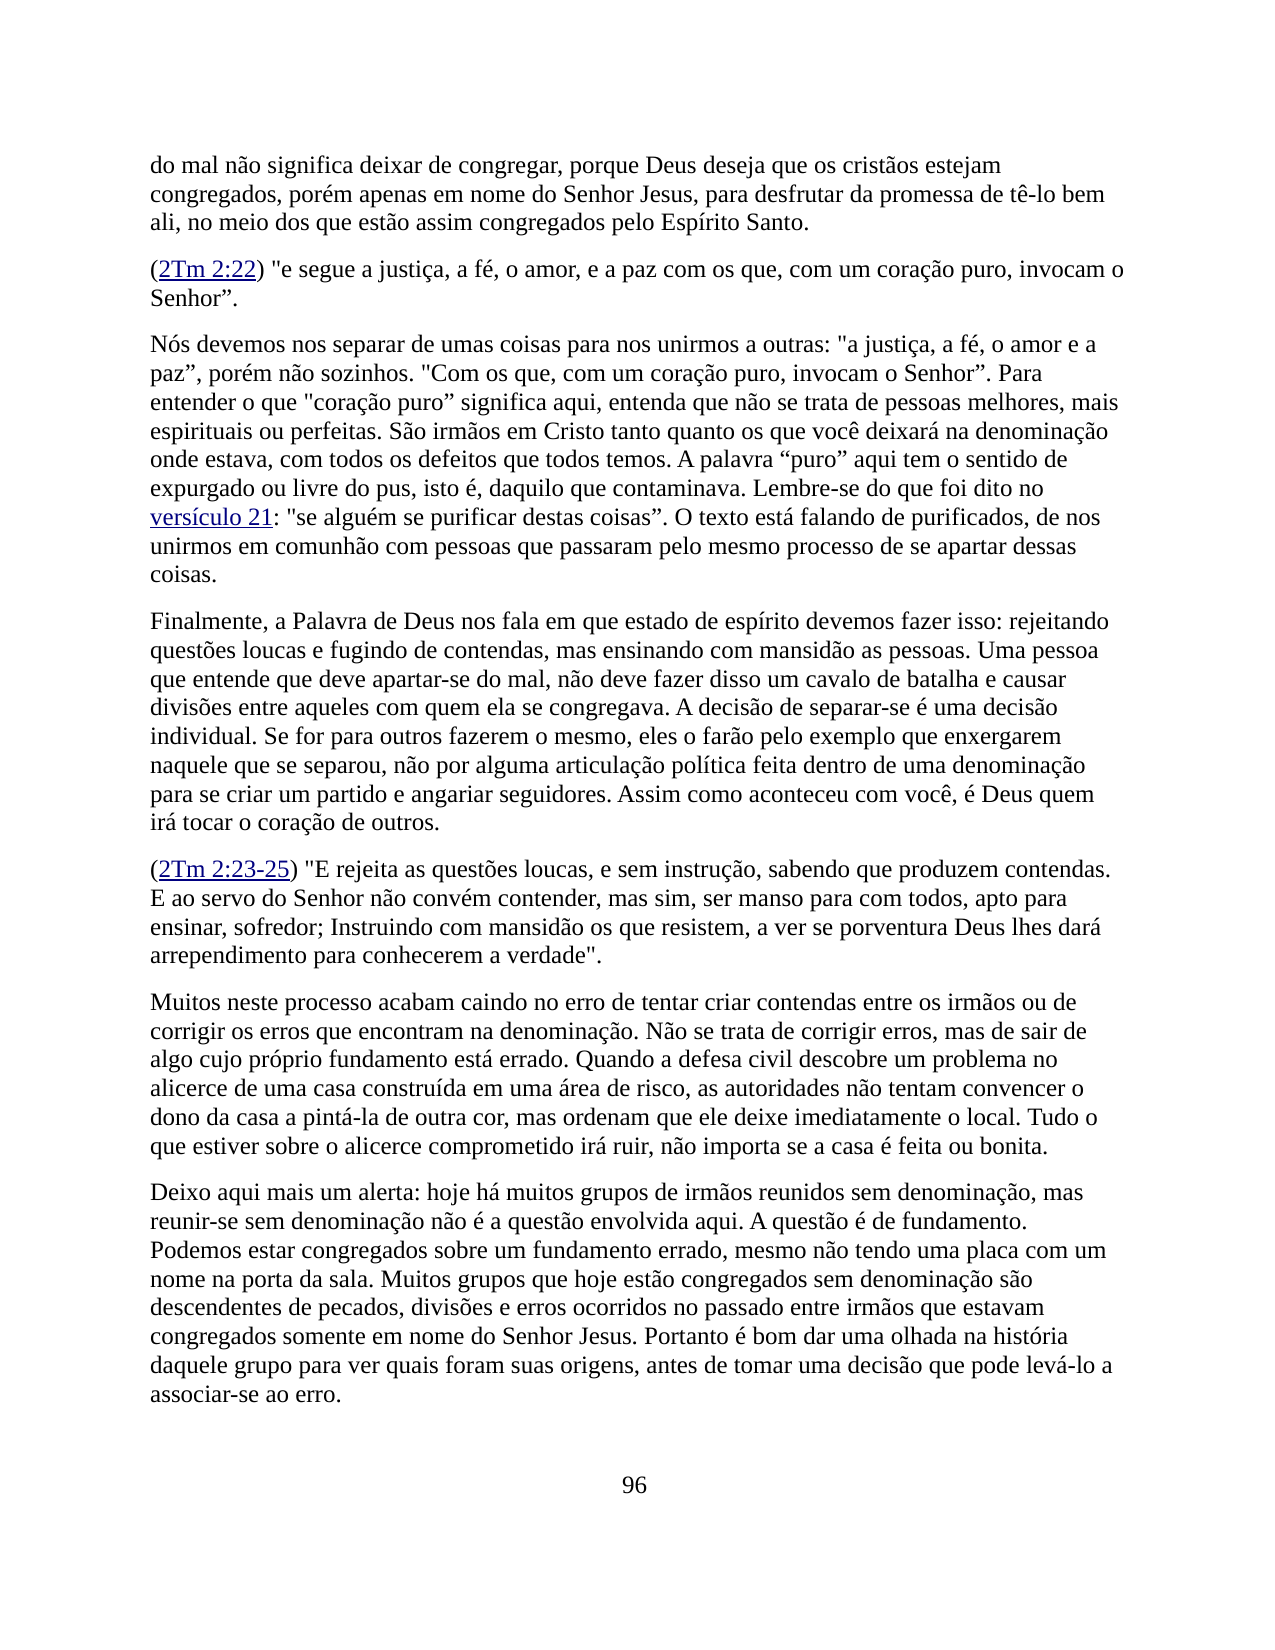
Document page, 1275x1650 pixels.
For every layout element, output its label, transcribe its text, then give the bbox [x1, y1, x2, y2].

text (2Tm 2:22) "e segue a justiça, a fé, o amor, e a paz com os que, com um coração puro, invocam o Senhor”. [150, 254, 1125, 312]
text Finalmente, a Palavra de Deus nos fala em que estado de espírito devemos fazer isso: rejeitando questões loucas e fugindo de contendas, mas ensinando com mansidão as pessoas. Uma pessoa que entende que deve apartar-se do mal, não deve fazer disso um cavalo de batalha e causar divisões entre aqueles com quem ela se congregava. A decisão de separar-se é uma decisão individual. Se for para outros fazerem o mesmo, eles o farão pelo exemplo que enxergarem naquele que se separou, não por alguma articulação política feita dentro de uma denominação para se criar um partido e angariar seguidores. Assim como aconteceu com você, é Deus quem irá tocar o coração de outros. [150, 606, 1125, 836]
text Muitos neste processo acabam caindo no erro de tentar criar contendas entre os irmãos ou de corrigir os erros que encontram na denominação. Não se trata de corrigir erros, mas de sair de algo cujo próprio fundamento está errado. Quando a defesa civil descobre um problema no alicerce de uma casa construída em uma área de risco, as autoridades não tentam convencer o dono da casa a pintá-la de outra cor, mas ordenam que ele deixe imediatamente o local. Tudo o que estiver sobre o alicerce comprometido irá ruir, não importa se a casa é feita ou bonita. [150, 987, 1125, 1159]
text do mal não significa deixar de congregar, porque Deus deseja que os cristãos estejam congregados, porém apenas em nome do Senhor Jesus, para desfrutar da promessa de tê-lo bem ali, no meio dos que estão assim congregados pelo Espírito Santo. [150, 150, 1125, 236]
text Nós devemos nos separar de umas coisas para nos unirmos a outras: "a justiça, a fé, o amor e a paz”, porém não sozinhos. "Com os que, com um coração puro, invocam o Senhor”. Para entender o que "coração puro” significa aqui, entenda que não se trata de pessoas melhores, mais espirituais ou perfeitas. São irmãos em Cristo tanto quanto os que você deixará na denominação onde estava, com todos os defeitos que todos temos. A palavra “puro” aqui tem o sentido de expurgado ou livre do pus, isto é, daquilo que contaminava. Lembre-se do que foi dito no versículo 21: "se alguém se purificar destas coisas”. O texto está falando de purificados, de nos unirmos em comunhão com pessoas que passaram pelo mesmo processo de se apartar dessas coisas. [150, 329, 1125, 588]
text Deixo aqui mais um alerta: hoje há muitos grupos de irmãos reunidos sem denominação, mas reunir-se sem denominação não é a questão envolvida aqui. A questão é de fundamento. Podemos estar congregados sobre um fundamento errado, mesmo não tendo uma placa com um nome na porta da sala. Muitos grupos que hoje estão congregados sem denominação são descendentes de pecados, divisões e erros ocorridos no passado entre irmãos que estavam congregados somente em nome do Senhor Jesus. Portanto é bom dar uma olhada na história daquele grupo para ver quais foram suas origens, antes de tomar uma decisão que pode levá-lo a associar-se ao erro. [150, 1177, 1125, 1407]
text (2Tm 2:23-25) "E rejeita as questões loucas, e sem instrução, sabendo que produzem contendas. E ao servo do Senhor não convém contender, mas sim, ser manso para com todos, apto para ensinar, sofredor; Instruindo com mansidão os que resistem, a ver se porventura Deus lhes dará arrependimento para conhecerem a verdade". [150, 854, 1125, 969]
